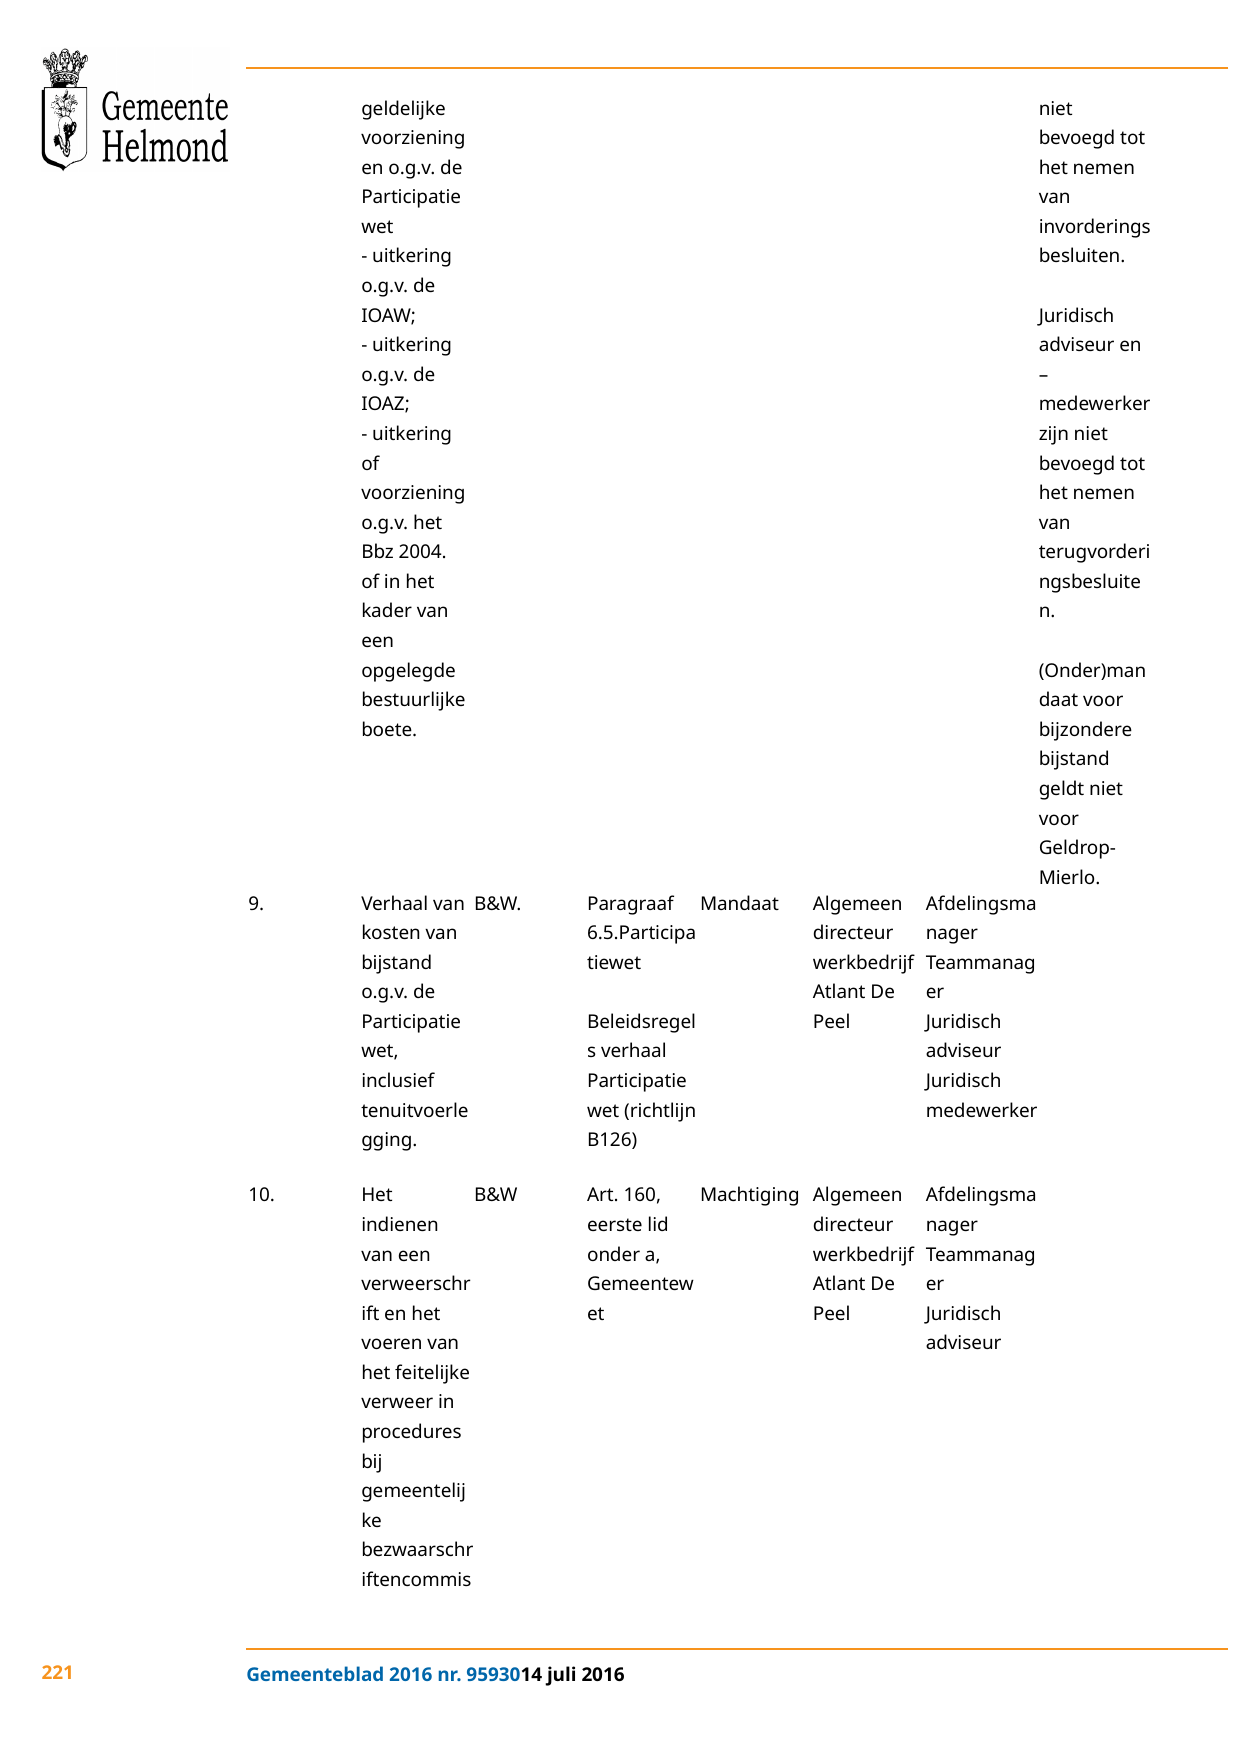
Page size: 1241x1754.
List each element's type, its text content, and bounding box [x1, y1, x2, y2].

table_cell Paragraaf 6.5.Participatiewet Beleidsregels verhaal Participatiewet (richtlijn B126) [587, 890, 700, 1182]
table_cell Mandaat [700, 890, 813, 1182]
table_cell [813, 95, 926, 890]
table_cell Het indienen van een verweerschrift en het voeren van het feitelijke verweer in procedures bij gemeentelijke bezwaarschriftencommis [361, 1182, 474, 1592]
table_cell [1039, 1182, 1152, 1592]
table_cell [248, 95, 361, 890]
table_cell [926, 95, 1038, 890]
table_cell niet bevoegd tot het nemen van invorderingsbesluiten. Juridisch adviseur en –medewerker zijn niet bevoegd tot het nemen van terugvorderingsbesluiten. (Onder)mandaat voor bijzondere bijstand geldt niet voor Geldrop-Mierlo. [1039, 95, 1152, 890]
table_cell geldelijke voorzieningen o.g.v. de Participatiewet - uitkering o.g.v. de IOAW; - uitkering o.g.v. de IOAZ; - uitkering of voorziening o.g.v. het Bbz 2004. of in het kader van een opgelegde bestuurlijke boete. [361, 95, 474, 890]
table_cell Algemeen directeur werkbedrijf Atlant De Peel [813, 1182, 926, 1592]
picture [41, 47, 231, 172]
table_cell 10. [248, 1182, 361, 1592]
table_cell [587, 95, 700, 890]
table_cell B&W [474, 1182, 587, 1592]
table_cell B&W. [474, 890, 587, 1182]
table_cell Machtiging [700, 1182, 813, 1592]
table_cell Art. 160, eerste lid onder a, Gemeentewet [587, 1182, 700, 1592]
table_cell 9. [248, 890, 361, 1182]
table_cell [700, 95, 813, 890]
table_cell Afdelingsmanager Teammanager Juridisch adviseur Juridisch medewerker [926, 890, 1038, 1182]
table_cell [474, 95, 587, 890]
table_cell [1039, 890, 1152, 1182]
table_cell Algemeen directeur werkbedrijf Atlant De Peel [813, 890, 926, 1182]
table_cell Afdelingsmanager Teammanager Juridisch adviseur [926, 1182, 1038, 1592]
table_cell Verhaal van kosten van bijstand o.g.v. de Participatiewet, inclusief tenuitvoerlegging. [361, 890, 474, 1182]
